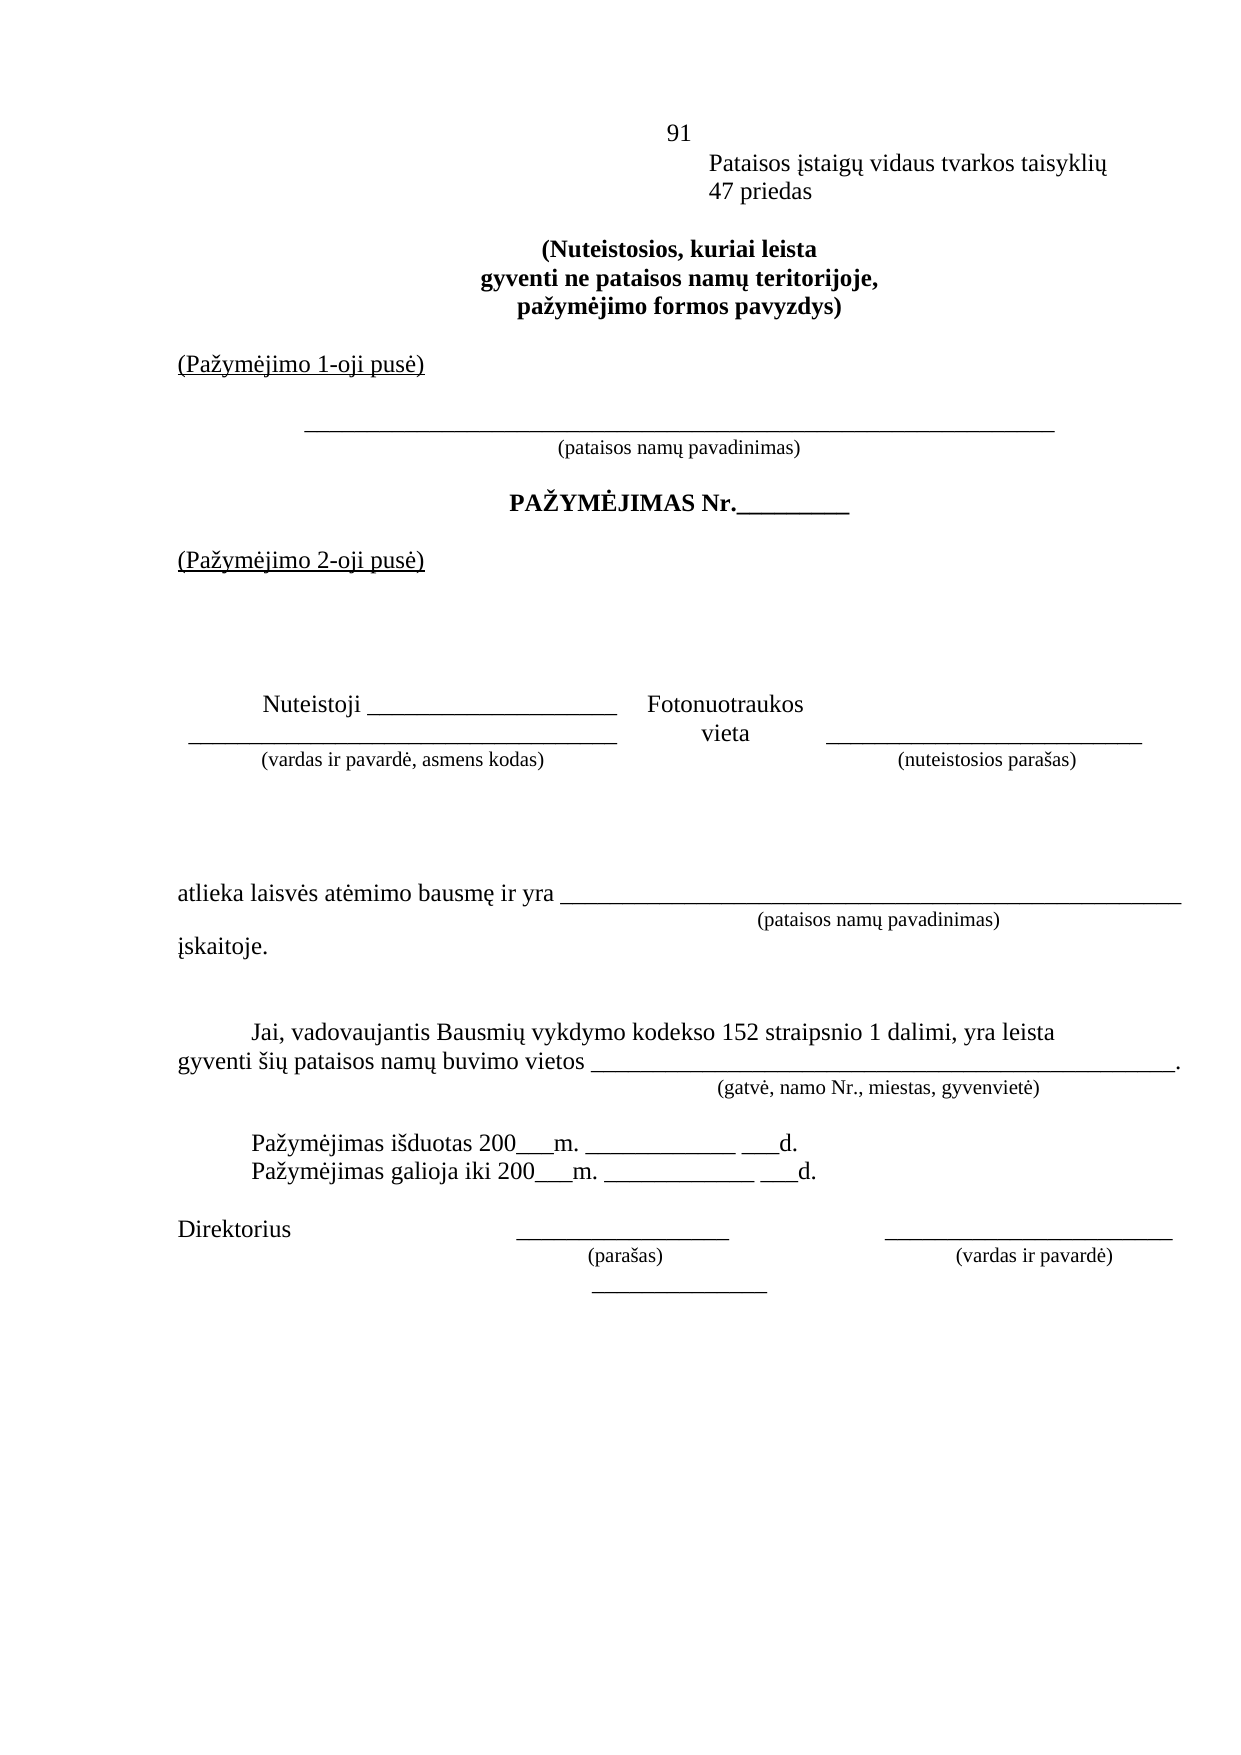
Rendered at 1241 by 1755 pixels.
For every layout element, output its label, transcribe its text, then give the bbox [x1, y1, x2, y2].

text ____________________________________________________________ [177, 406, 1181, 435]
text (pataisos namų pavadinimas) [177, 907, 1181, 931]
table_header Fotonuotraukos vieta [636, 603, 815, 821]
text (Pažymėjimo 1-oji pusė) [177, 349, 1181, 378]
text atlieka laisvės atėmimo bausmę ir yra [177, 878, 1181, 907]
text (pataisos namų pavadinimas) [177, 435, 1181, 459]
text (gatvė, namo Nr., miestas, gyvenvietė) [177, 1075, 1181, 1099]
text Pataisos įstaigų vidaus tvarkos taisyklių [709, 148, 1181, 176]
text Direktorius _________________ _______________________ [177, 1214, 1181, 1243]
text (Pažymėjimo 2-oji pusė) [177, 545, 1181, 574]
text (Nuteistosios, kuriai leista [177, 234, 1181, 263]
text gyventi šių pataisos namų buvimo vietos . [177, 1046, 1181, 1075]
text 47 priedas [177, 176, 1181, 205]
text ______________ [177, 1267, 1181, 1296]
text Pažymėjimas išduotas 200___m. ____________ ___d. [177, 1128, 1181, 1156]
text Jai, vadovaujantis Bausmių vykdymo kodekso 152 straipsnio 1 dalimi, yra leista [177, 1017, 1181, 1046]
table_header (nuteistosios parašas) [815, 603, 1181, 821]
text Pažymėjimas galioja iki 200___m. ____________ ___d. [177, 1156, 1181, 1185]
table_header Nuteistoji (vardas ir pavardė, asmens kodas) [177, 603, 636, 821]
text gyventi ne pataisos namų teritorijoje, [177, 263, 1181, 291]
text PAŽYMĖJIMAS Nr._________ [177, 488, 1181, 517]
text (parašas) (vardas ir pavardė) [177, 1243, 1181, 1267]
text pažymėjimo formos pavyzdys) [177, 291, 1181, 320]
text įskaitoje. [177, 931, 1181, 960]
